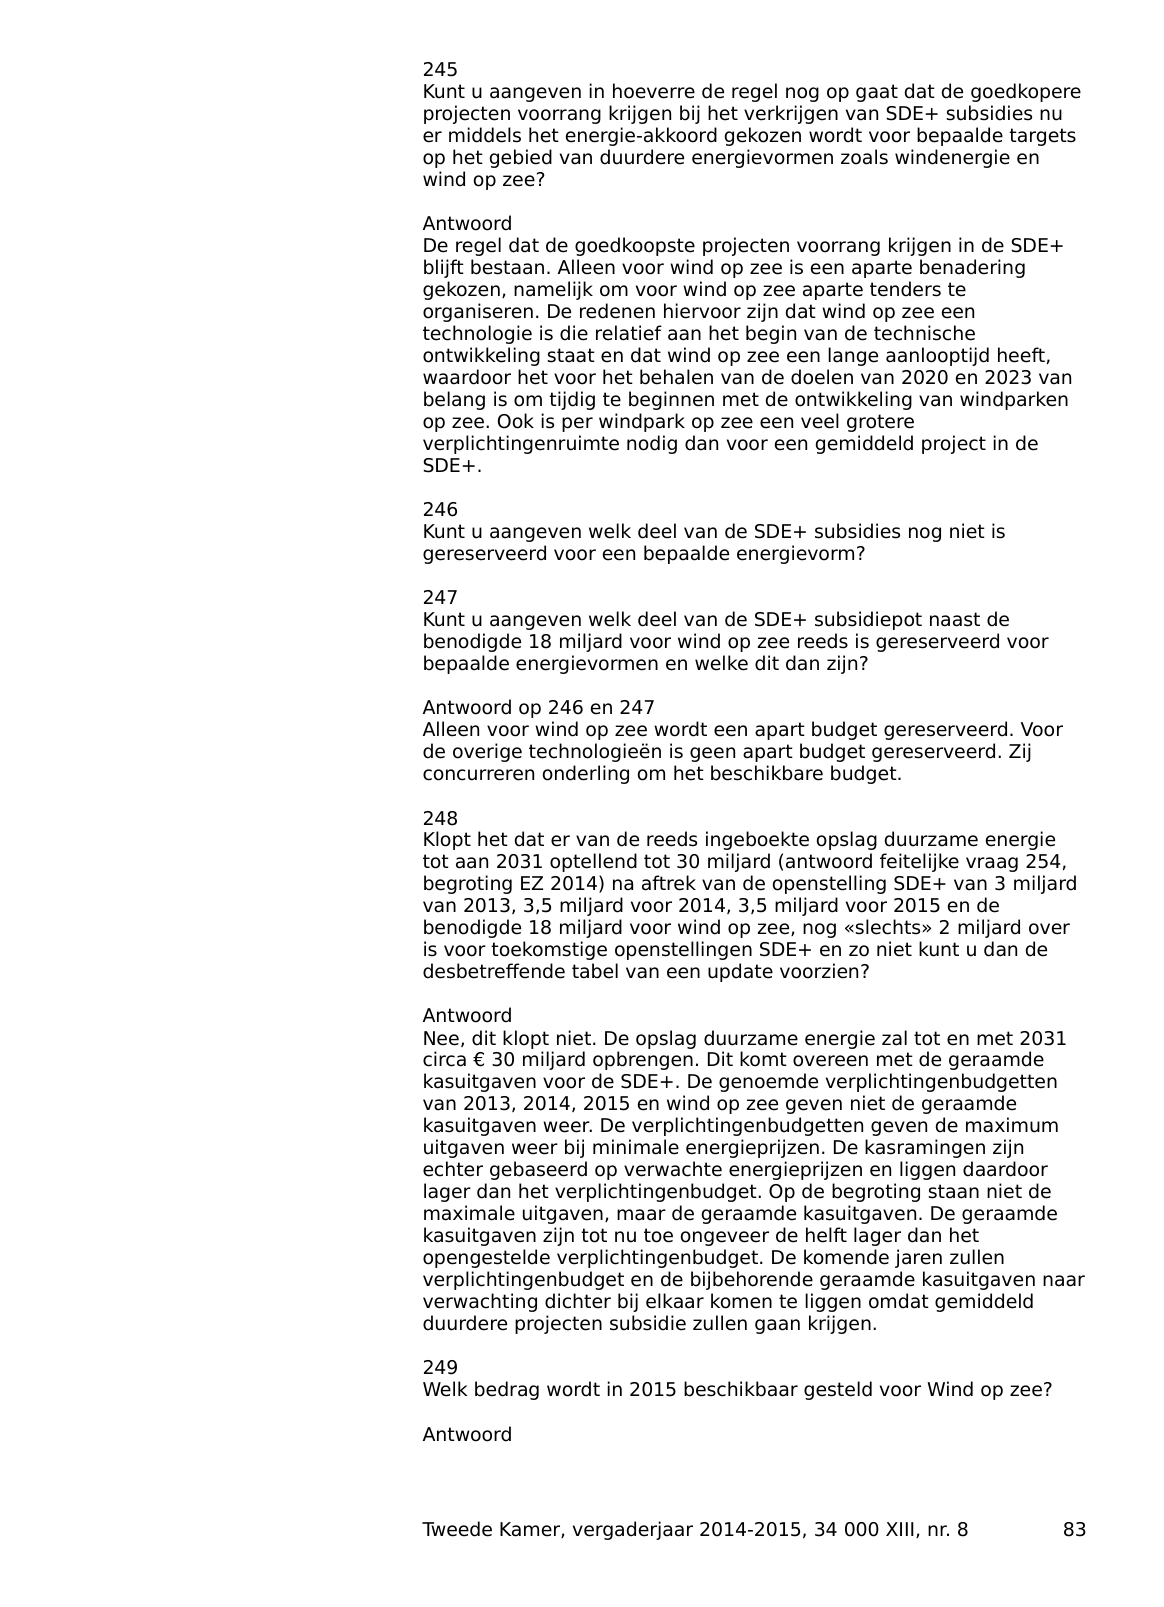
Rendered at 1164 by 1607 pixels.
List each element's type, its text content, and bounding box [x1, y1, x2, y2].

text Alleen voor wind op zee wordt een apart budget gereserveerd. Voor de overige technologieën is geen apart budget gereserveerd. Zij concurreren onderling om het beschikbare budget. [422, 719, 1087, 785]
text Kunt u aangeven in hoeverre de regel nog op gaat dat de goedkopere projecten voorrang krijgen bij het verkrijgen van SDE+ subsidies nu er middels het energie-akkoord gekozen wordt voor bepaalde targets op het gebied van duurdere energievormen zoals windenergie en wind op zee? [422, 81, 1087, 191]
text Welk bedrag wordt in 2015 beschikbaar gesteld voor Wind op zee? [422, 1379, 1087, 1401]
text Antwoord op 246 en 247 [422, 697, 1087, 719]
text Klopt het dat er van de reeds ingeboekte opslag duurzame energie tot aan 2031 optellend tot 30 miljard (antwoord feitelijke vraag 254, begroting EZ 2014) na aftrek van de openstelling SDE+ van 3 miljard van 2013, 3,5 miljard voor 2014, 3,5 miljard voor 2015 en de benodigde 18 miljard voor wind op zee, nog «slechts» 2 miljard over is voor toekomstige openstellingen SDE+ en zo niet kunt u dan de desbetreffende tabel van een update voorzien? [422, 829, 1087, 983]
text 248 [422, 807, 1087, 829]
text 247 [422, 587, 1087, 609]
text Antwoord [422, 1423, 1087, 1445]
text Kunt u aangeven welk deel van de SDE+ subsidies nog niet is gereserveerd voor een bepaalde energievorm? [422, 521, 1087, 565]
text Antwoord [422, 213, 1087, 235]
text 245 [422, 59, 1087, 81]
text De regel dat de goedkoopste projecten voorrang krijgen in de SDE+ blijft bestaan. Alleen voor wind op zee is een aparte benadering gekozen, namelijk om voor wind op zee aparte tenders te organiseren. De redenen hiervoor zijn dat wind op zee een technologie is die relatief aan het begin van de technische ontwikkeling staat en dat wind op zee een lange aanlooptijd heeft, waardoor het voor het behalen van de doelen van 2020 en 2023 van belang is om tijdig te beginnen met de ontwikkeling van windparken op zee. Ook is per windpark op zee een veel grotere verplichtingenruimte nodig dan voor een gemiddeld project in de SDE+. [422, 235, 1087, 477]
text 246 [422, 499, 1087, 521]
text Kunt u aangeven welk deel van de SDE+ subsidiepot naast de benodigde 18 miljard voor wind op zee reeds is gereserveerd voor bepaalde energievormen en welke dit dan zijn? [422, 609, 1087, 675]
text 249 [422, 1357, 1087, 1379]
text Nee, dit klopt niet. De opslag duurzame energie zal tot en met 2031 circa € 30 miljard opbrengen. Dit komt overeen met de geraamde kasuitgaven voor de SDE+. De genoemde verplichtingenbudgetten van 2013, 2014, 2015 en wind op zee geven niet de geraamde kasuitgaven weer. De verplichtingenbudgetten geven de maximum uitgaven weer bij minimale energieprijzen. De kasramingen zijn echter gebaseerd op verwachte energieprijzen en liggen daardoor lager dan het verplichtingenbudget. Op de begroting staan niet de maximale uitgaven, maar de geraamde kasuitgaven. De geraamde kasuitgaven zijn tot nu toe ongeveer de helft lager dan het opengestelde verplichtingenbudget. De komende jaren zullen verplichtingenbudget en de bijbehorende geraamde kasuitgaven naar verwachting dichter bij elkaar komen te liggen omdat gemiddeld duurdere projecten subsidie zullen gaan krijgen. [422, 1027, 1087, 1335]
text Antwoord [422, 1005, 1087, 1027]
